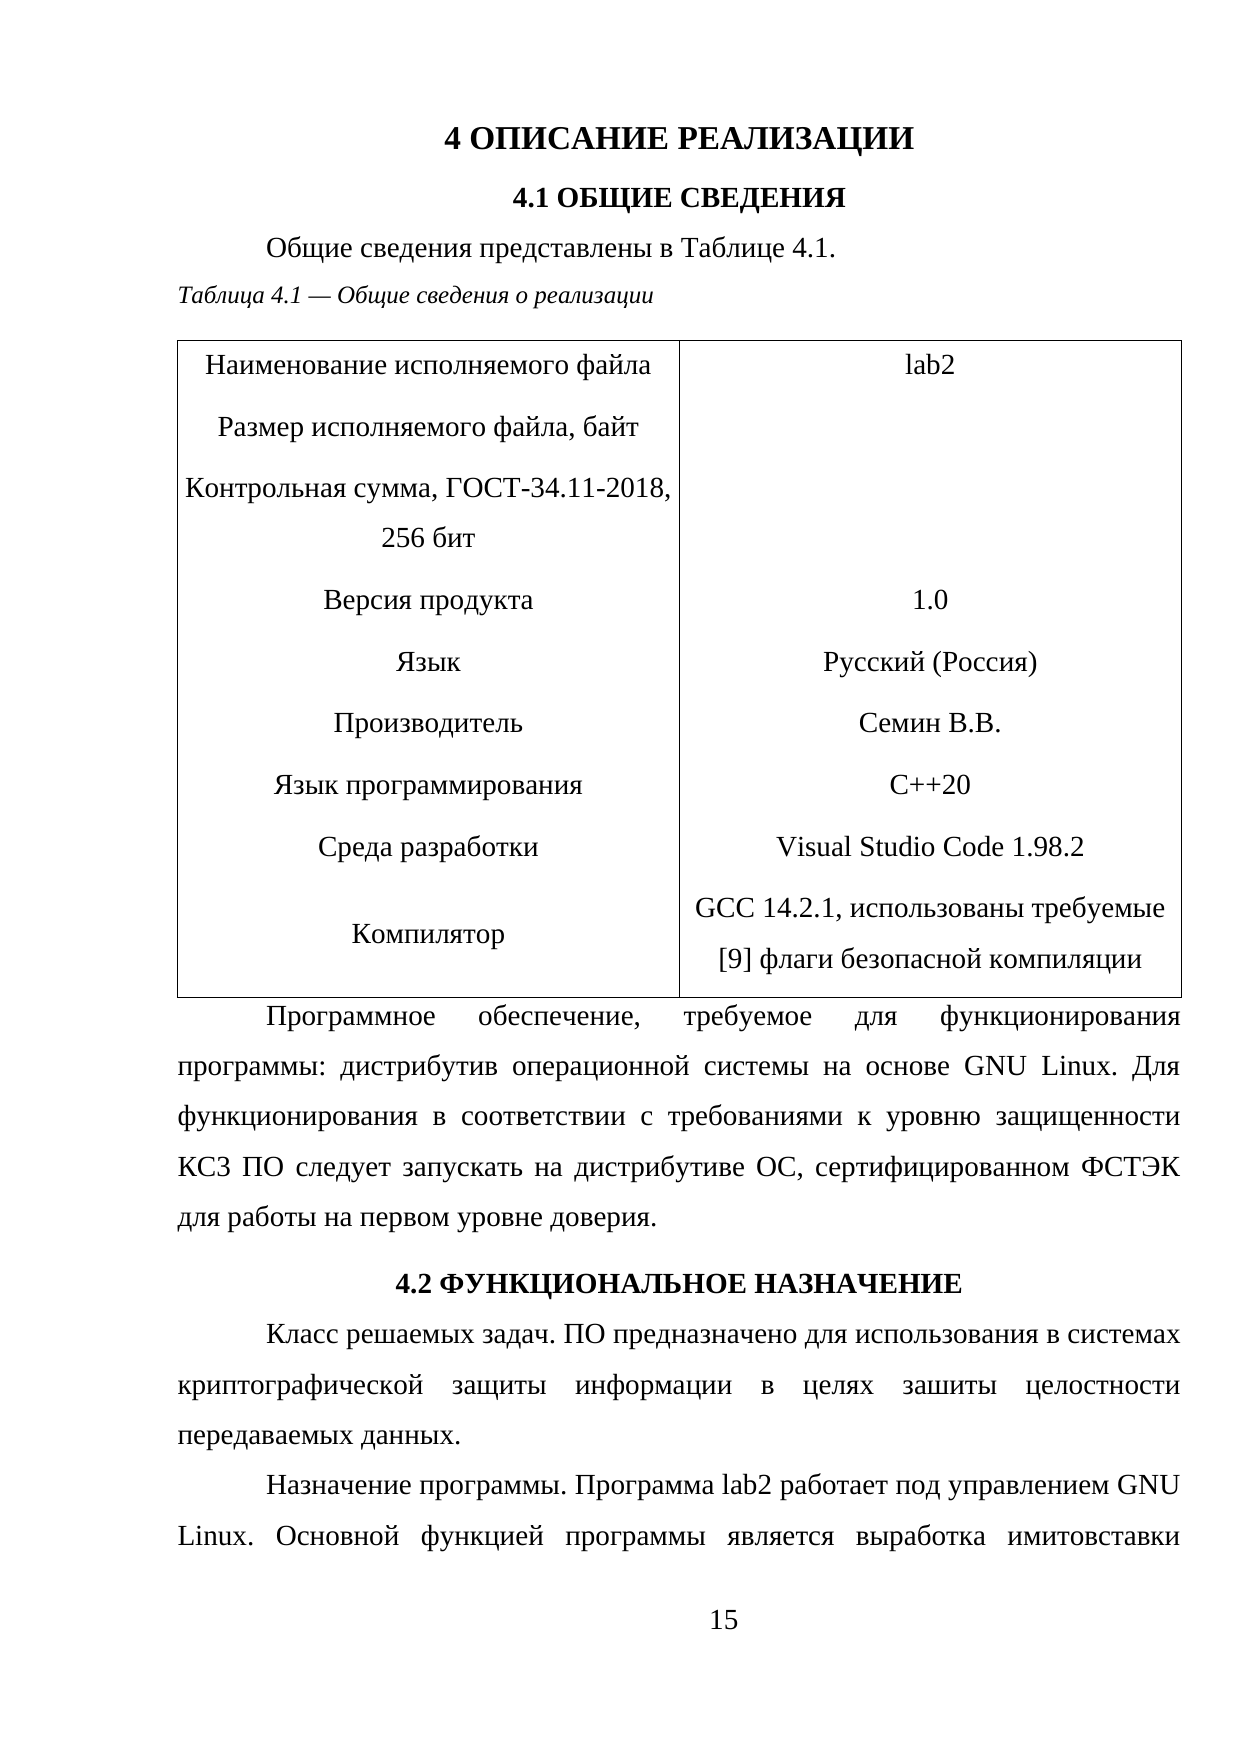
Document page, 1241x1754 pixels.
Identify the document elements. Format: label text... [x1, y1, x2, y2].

table_cell GCC 14.2.1, использованы требуемые [9] флаги безопасной компиляции [680, 885, 1181, 997]
subtitle 4 ОПИСАНИЕ РЕАЛИЗАЦИИ [177, 118, 1181, 156]
table_cell Язык программирования [178, 762, 679, 823]
table_cell Семин В.В. [680, 700, 1181, 762]
text Программное обеспечение, требуемое для функционирования программы: дистрибутив операционной системы на основе GNU Linux. Для функционирования в соответствии с требованиями к уровню защищенности КС3 ПО следует запускать на дистрибутиве ОС, сертифицированном ФСТЭК для работы на первом уровне доверия. [177, 998, 1181, 1233]
table_cell Производитель [178, 700, 679, 762]
subtitle 4.1 ОБЩИЕ СВЕДЕНИЯ [177, 180, 1181, 213]
table_header lab2 [680, 341, 1181, 403]
table_cell C++20 [680, 762, 1181, 823]
table_cell Версия продукта [178, 577, 679, 638]
table_cell Среда разработки [178, 823, 679, 885]
table_cell Русский (Россия) [680, 638, 1181, 700]
table_cell [680, 465, 1181, 577]
table_cell Контрольная сумма, ГОСТ-34.11-2018, 256 бит [178, 465, 679, 577]
table_cell Компилятор [178, 885, 679, 997]
text Класс решаемых задач. ПО предназначено для использования в системах криптографической защиты информации в целях зашиты целостности передаваемых данных. [177, 1316, 1181, 1451]
table_cell Размер исполняемого файла, байт [178, 403, 679, 464]
text Таблица 4.1 — Общие сведения о реализации [177, 280, 1181, 309]
table_cell [680, 403, 1181, 464]
subtitle 4.2 ФУНКЦИОНАЛЬНОЕ НАЗНАЧЕНИЕ [177, 1266, 1181, 1300]
table_cell Язык [178, 638, 679, 700]
table_header Наименование исполняемого файла [178, 341, 679, 403]
table_cell 1.0 [680, 577, 1181, 638]
table_cell Visual Studio Code 1.98.2 [680, 823, 1181, 885]
text Общие сведения представлены в Таблице 4.1. [177, 230, 1181, 264]
text Назначение программы. Программа lab2 работает под управлением GNU Linux. Основной функцией программы является выработка имитовставки [177, 1467, 1181, 1551]
